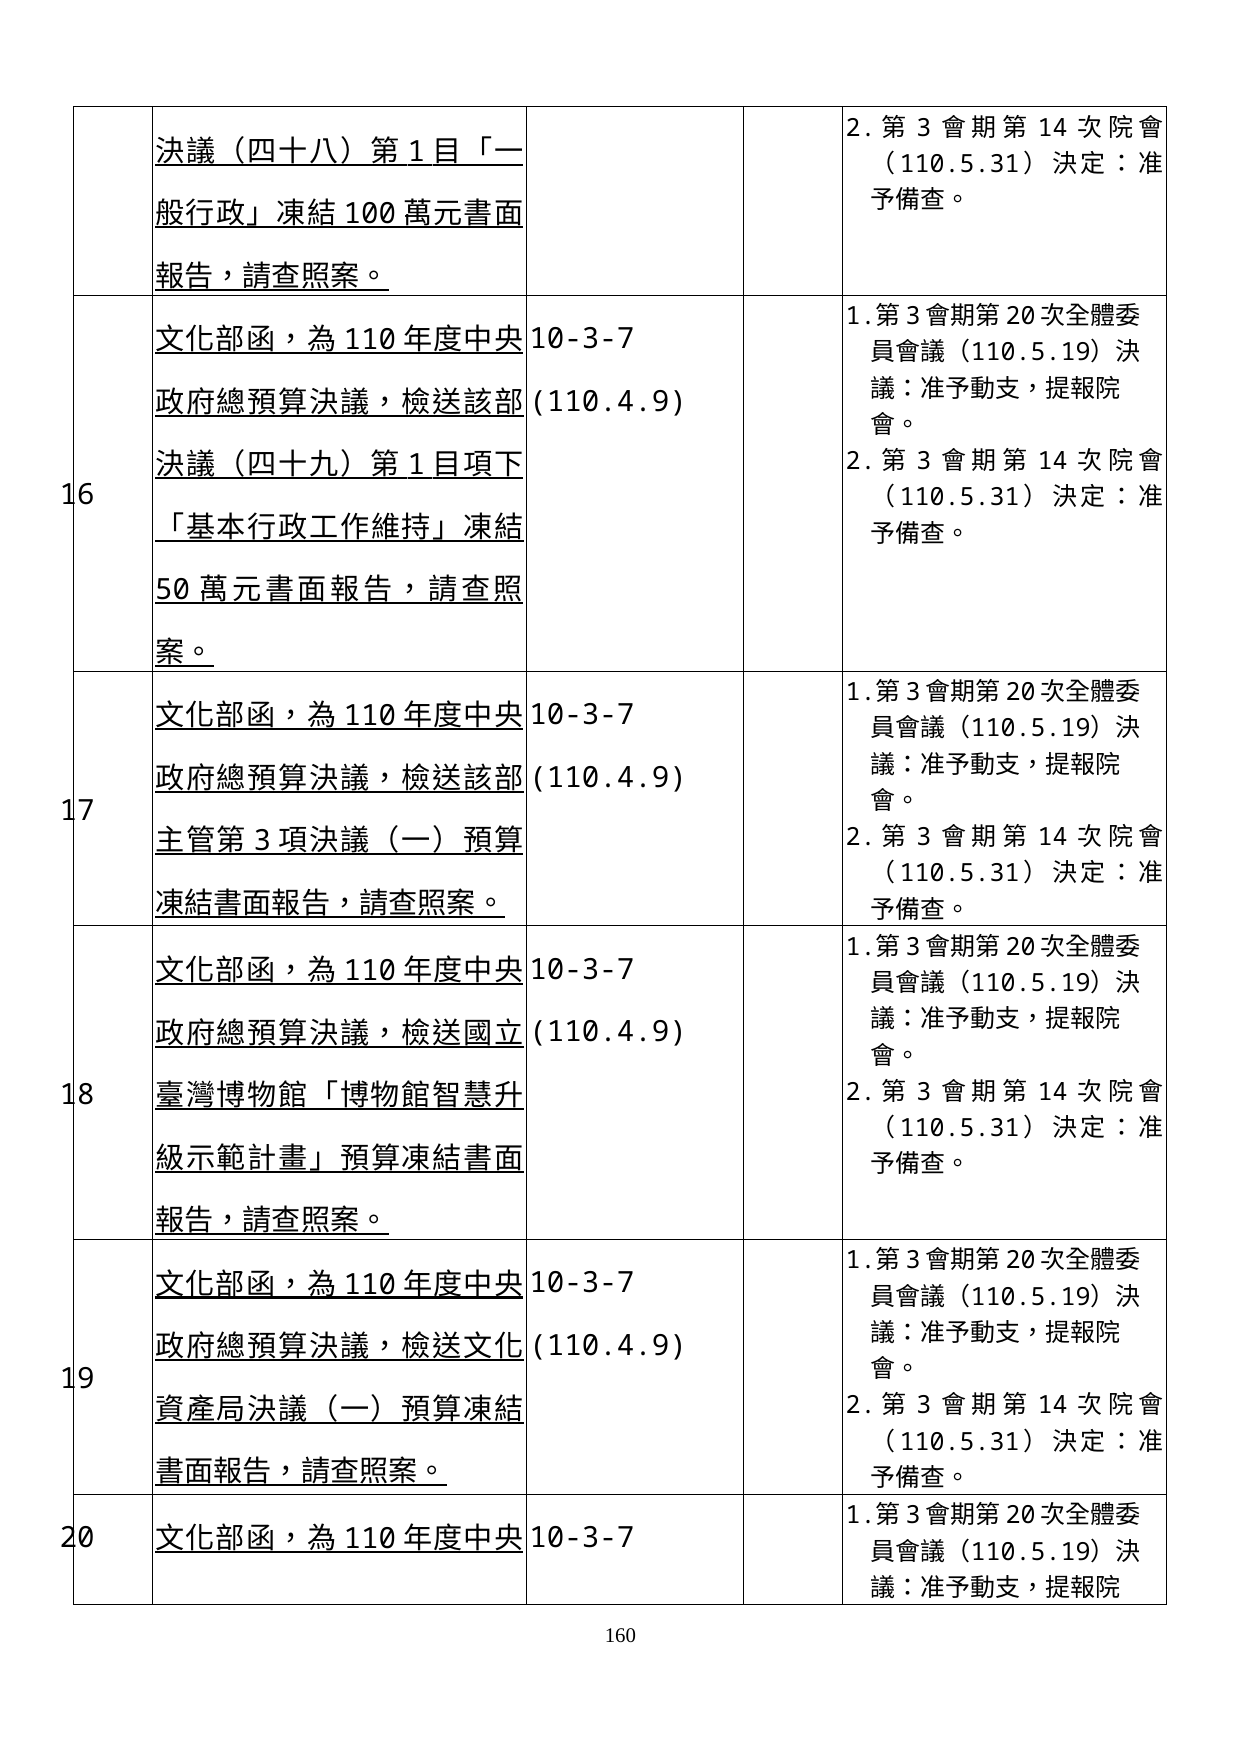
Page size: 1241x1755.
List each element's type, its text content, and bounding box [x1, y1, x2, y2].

table_cell 1.第3會期第20次全體委員會議（110.5.19）決議：准予動支，提報院會。 2.第3會期第14次院會（110.5.31）決定：准予備查。 [843, 296, 1166, 671]
table_cell [744, 672, 842, 925]
table_cell [744, 296, 842, 671]
table_cell 文化部函，為110年度中央政府總預算決議，檢送文化資產局決議（一）預算凍結書面報告，請查照案。 [153, 1240, 526, 1494]
table_cell [74, 672, 152, 925]
table_cell 1.第3會期第20次全體委員會議（110.5.19）決議：准予動支，提報院會。 2.第3會期第14次院會（110.5.31）決定：准予備查。 [843, 1240, 1166, 1494]
table_cell [744, 1495, 842, 1603]
table_cell 10-3-7 (110.4.9) [527, 926, 743, 1239]
table_cell 決議（四十八）第1目「一般行政」凍結100萬元書面報告，請查照案。 [153, 107, 526, 294]
table_cell 文化部函，為110年度中央政府總預算決議，檢送國立臺灣博物館「博物館智慧升級示範計畫」預算凍結書面報告，請查照案。 [153, 926, 526, 1239]
table_cell [744, 107, 842, 294]
table_cell [74, 926, 152, 1239]
table_cell 1.第3會期第20次全體委員會議（110.5.19）決議：准予動支，提報院會。 2.第3會期第14次院會（110.5.31）決定：准予備查。 [843, 672, 1166, 925]
table_cell 10-3-7 (110.4.9) [527, 296, 743, 671]
table_cell 1.第3會期第20次全體委員會議（110.5.19）決議：准予動支，提報院會。 2.第3會期第14次院會（110.5.31）決定：准予備查。 [843, 926, 1166, 1239]
table_cell 文化部函，為110年度中央政府總預算決議，檢送該部決議（四十九）第1目項下「基本行政工作維持」凍結50萬元書面報告，請查照案。 [153, 296, 526, 671]
table_cell 文化部函，為110年度中央 [153, 1495, 526, 1603]
table_cell [527, 107, 743, 294]
table_cell [74, 1240, 152, 1494]
table_cell [744, 1240, 842, 1494]
table_cell 文化部函，為110年度中央政府總預算決議，檢送該部主管第3項決議（一）預算凍結書面報告，請查照案。 [153, 672, 526, 925]
table_cell [74, 296, 152, 671]
table_cell [74, 107, 152, 294]
table_cell 10-3-7 (110.4.9) [527, 1240, 743, 1494]
table_cell 10-3-7 [527, 1495, 743, 1603]
table_cell 10-3-7 (110.4.9) [527, 672, 743, 925]
table_cell [744, 926, 842, 1239]
table_cell 1.第3會期第20次全體委員會議（110.5.19）決議：准予動支，提報院 [843, 1495, 1166, 1603]
table_cell [74, 1495, 152, 1603]
table_cell 2.第3會期第14次院會（110.5.31）決定：准予備查。 [843, 107, 1166, 294]
